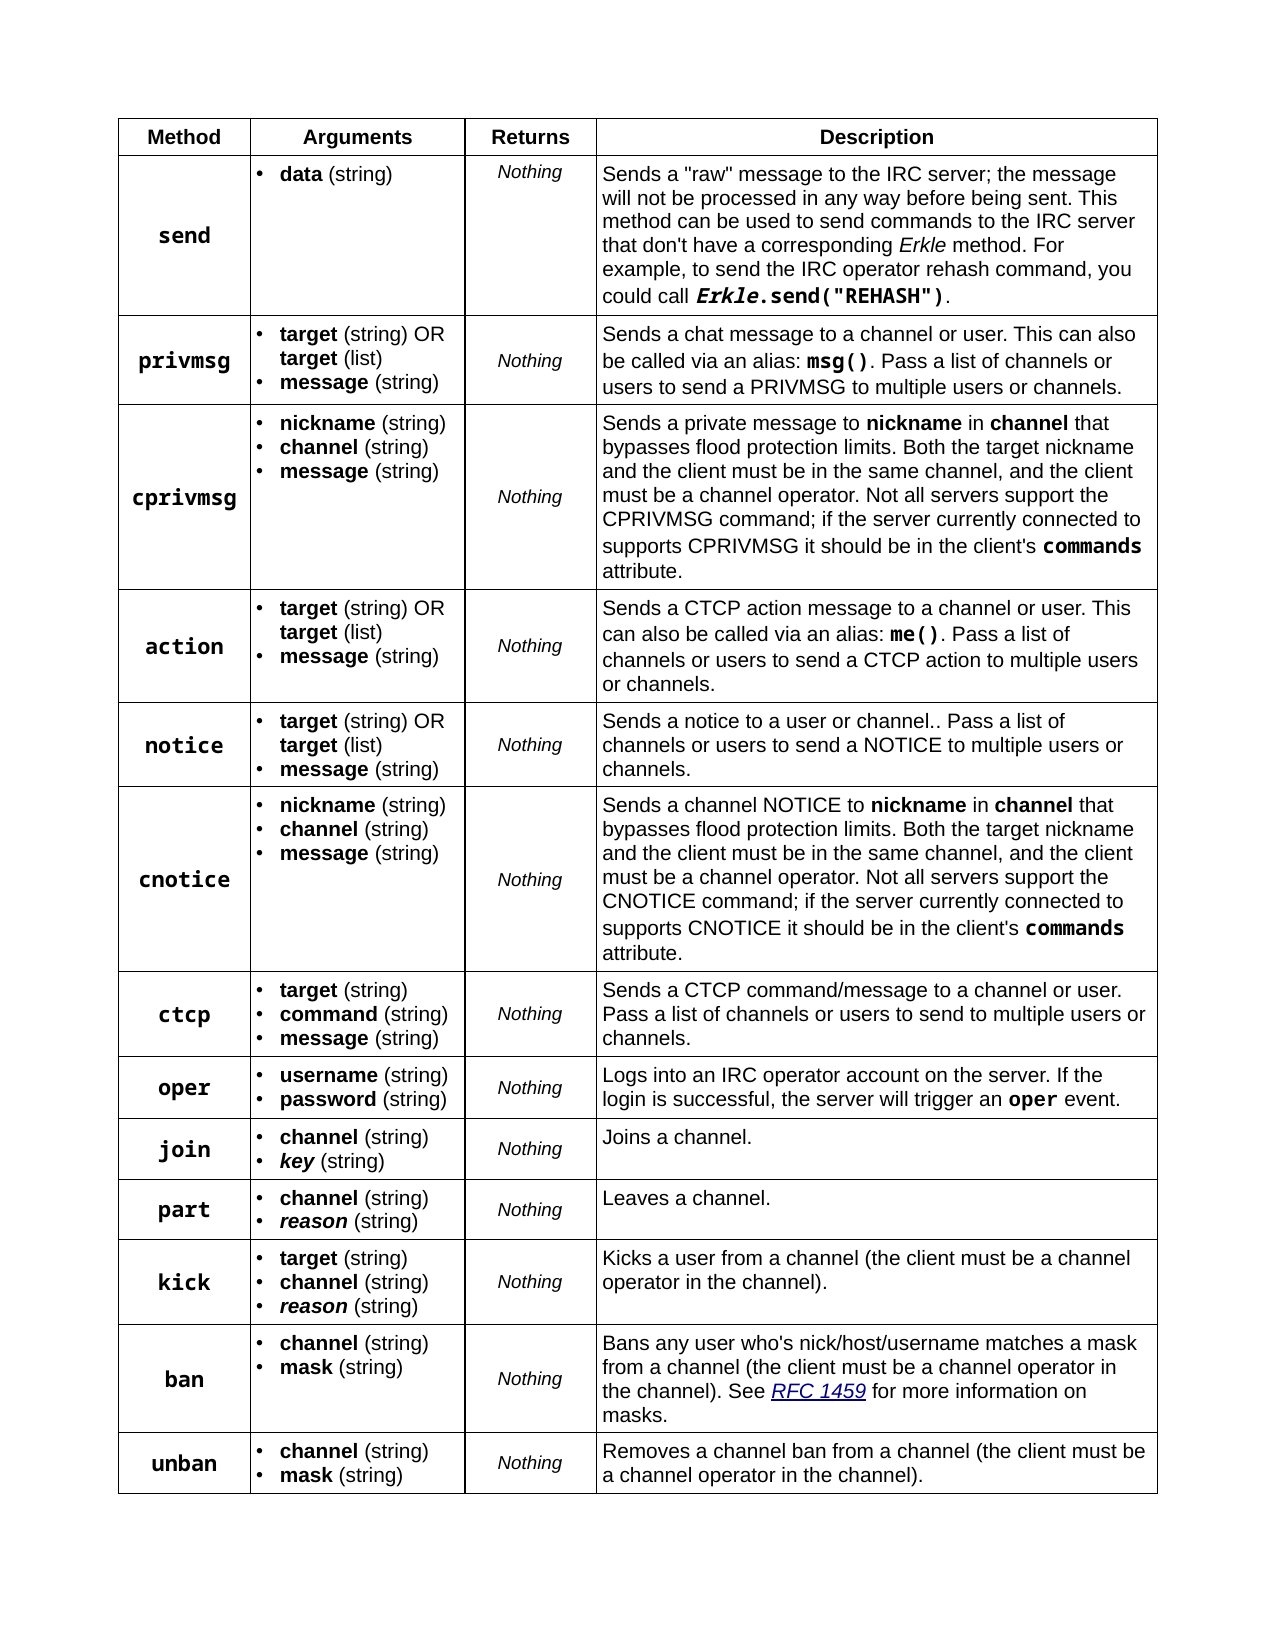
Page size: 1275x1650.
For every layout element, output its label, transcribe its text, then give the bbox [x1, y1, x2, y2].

table_cell Sends a "raw" message to the IRC server; the message will not be processed in any way before being sent. This method can be used to send commands to the IRC server that don't have a corresponding Erkle method. For example, to send the IRC operator rehash command, you could call Erkle.send("REHASH"). [597, 156, 1157, 315]
table_cell Bans any user who's nick/host/username matches a mask from a channel (the client must be a channel operator in the channel). See RFC 1459 for more information on masks. [597, 1325, 1157, 1432]
table_cell privmsg [119, 316, 250, 404]
table_cell Sends a notice to a user or channel.. Pass a list of channels or users to send a NOTICE to multiple users or channels. [597, 703, 1157, 786]
table_cell Leaves a channel. [597, 1180, 1157, 1239]
table_cell channel (string) mask (string) [251, 1433, 464, 1493]
table_cell Joins a channel. [597, 1119, 1157, 1178]
table_cell oper [119, 1057, 250, 1118]
table_cell Sends a private message to nickname in channel that bypasses flood protection limits. Both the target nickname and the client must be in the same channel, and the client must be a channel operator. Not all servers support the CPRIVMSG command; if the server currently connected to supports CPRIVMSG it should be in the client's commands attribute. [597, 405, 1157, 589]
table_cell Sends a CTCP command/message to a channel or user. Pass a list of channels or users to send to multiple users or channels. [597, 972, 1157, 1056]
table_cell data (string) [251, 156, 464, 315]
table_cell target (string) OR target (list) message (string) [251, 590, 464, 702]
table_header Returns [466, 119, 596, 154]
table_cell nickname (string) channel (string) message (string) [251, 405, 464, 589]
table_cell send [119, 156, 250, 315]
table_header Method [119, 119, 250, 154]
table_cell notice [119, 703, 250, 786]
table_cell Logs into an IRC operator account on the server. If the login is successful, the server will trigger an oper event. [597, 1057, 1157, 1118]
table_cell ctcp [119, 972, 250, 1056]
table_cell Nothing [466, 1180, 596, 1239]
table_cell cnotice [119, 787, 250, 971]
table_cell target (string) channel (string) reason (string) [251, 1240, 464, 1324]
table_header Description [597, 119, 1157, 154]
table_cell part [119, 1180, 250, 1239]
table_cell Nothing [466, 1240, 596, 1324]
table_cell Nothing [466, 972, 596, 1056]
table_cell Kicks a user from a channel (the client must be a channel operator in the channel). [597, 1240, 1157, 1324]
table_cell Sends a channel NOTICE to nickname in channel that bypasses flood protection limits. Both the target nickname and the client must be in the same channel, and the client must be a channel operator. Not all servers support the CNOTICE command; if the server currently connected to supports CNOTICE it should be in the client's commands attribute. [597, 787, 1157, 971]
table_header Arguments [251, 119, 464, 154]
table_cell ban [119, 1325, 250, 1432]
table_cell channel (string) key (string) [251, 1119, 464, 1178]
table_cell Nothing [466, 703, 596, 786]
table_cell nickname (string) channel (string) message (string) [251, 787, 464, 971]
table_cell Nothing [466, 316, 596, 404]
table_cell target (string) OR target (list) message (string) [251, 703, 464, 786]
table_cell Nothing [466, 1057, 596, 1118]
table_cell join [119, 1119, 250, 1178]
table_cell username (string) password (string) [251, 1057, 464, 1118]
table_cell target (string) OR target (list) message (string) [251, 316, 464, 404]
table_cell cprivmsg [119, 405, 250, 589]
table_cell Nothing [466, 1119, 596, 1178]
table_cell Sends a chat message to a channel or user. This can also be called via an alias: msg(). Pass a list of channels or users to send a PRIVMSG to multiple users or channels. [597, 316, 1157, 404]
table_cell channel (string) reason (string) [251, 1180, 464, 1239]
table_cell unban [119, 1433, 250, 1493]
table_cell kick [119, 1240, 250, 1324]
table_cell Sends a CTCP action message to a channel or user. This can also be called via an alias: me(). Pass a list of channels or users to send a CTCP action to multiple users or channels. [597, 590, 1157, 702]
table_cell action [119, 590, 250, 702]
table_cell channel (string) mask (string) [251, 1325, 464, 1432]
table_cell Nothing [466, 787, 596, 971]
table_cell Nothing [466, 590, 596, 702]
table_cell Nothing [466, 156, 596, 315]
table_cell target (string) command (string) message (string) [251, 972, 464, 1056]
table_cell Nothing [466, 1433, 596, 1493]
table_cell Removes a channel ban from a channel (the client must be a channel operator in the channel). [597, 1433, 1157, 1493]
table_cell Nothing [466, 1325, 596, 1432]
table_cell Nothing [466, 405, 596, 589]
